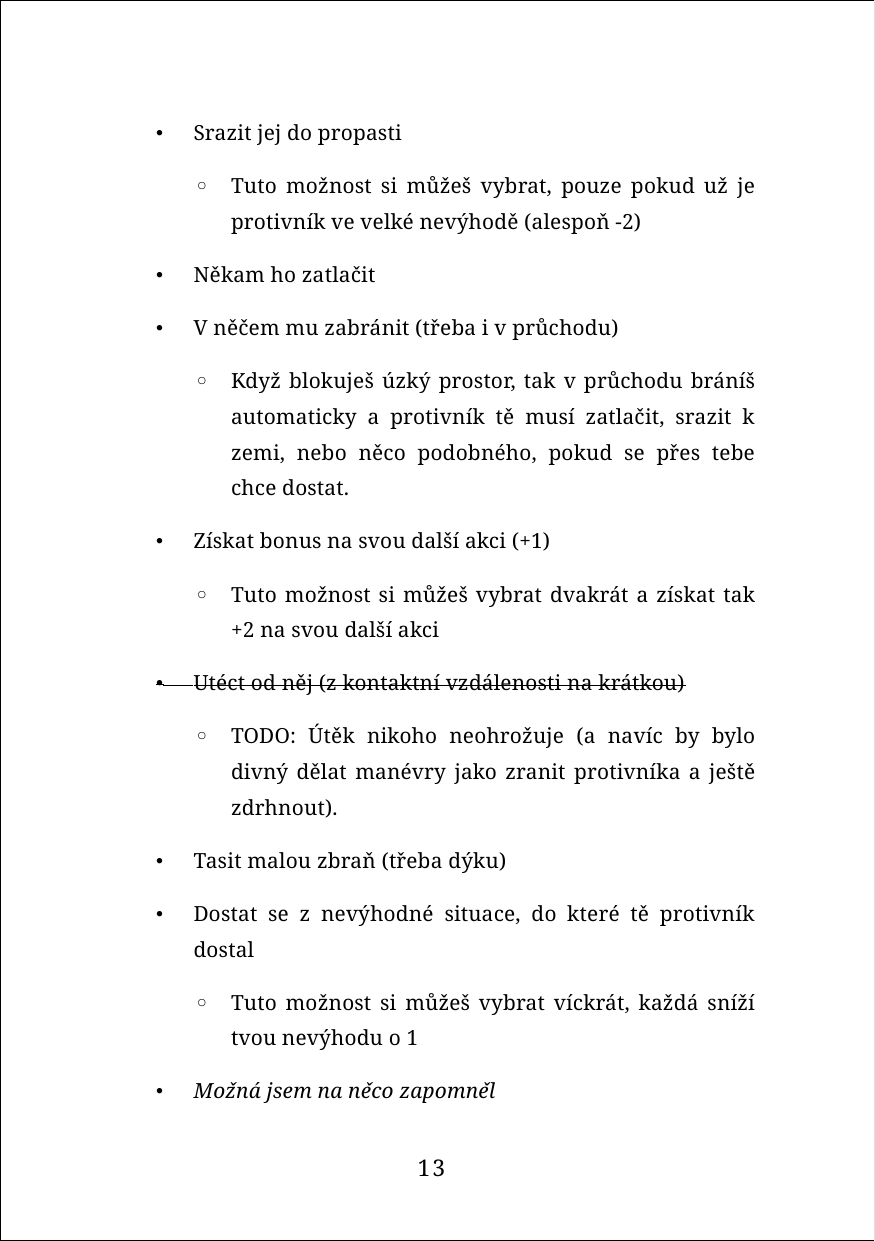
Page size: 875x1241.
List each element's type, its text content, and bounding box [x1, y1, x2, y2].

list V něčem mu zabránit (třeba i v průchodu) [156, 313, 756, 342]
list Srazit jej do propasti [156, 118, 756, 147]
list Získat bonus na svou další akci (+1) [156, 526, 756, 555]
list Tuto možnost si můžeš vybrat dvakrát a získat tak +2 na svou další akci [193, 580, 756, 644]
list Tasit malou zbraň (třeba dýku) [156, 846, 756, 874]
list TODO: Útěk nikoho neohrožuje (a navíc by bylo divný dělat manévry jako zranit protivníka a ještě zdrhnout). [193, 722, 756, 821]
list Dostat se z nevýhodné situace, do které tě protivník dostal [156, 899, 756, 963]
list Utéct od něj (z kontaktní vzdálenosti na krátkou) [156, 668, 756, 697]
list Někam ho zatlačit [156, 260, 756, 289]
list Tuto možnost si můžeš vybrat víckrát, každá sníží tvou nevýhodu o 1 [193, 988, 756, 1052]
list Když blokuješ úzký prostor, tak v průchodu bráníš automaticky a protivník tě musí zatlačit, srazit k zemi, nebo něco podobného, pokud se přes tebe chce dostat. [193, 367, 756, 502]
list Možná jsem na něco zapomněl [156, 1077, 756, 1105]
list Tuto možnost si můžeš vybrat, pouze pokud už je protivník ve velké nevýhodě (alespoň -2) [193, 171, 756, 235]
